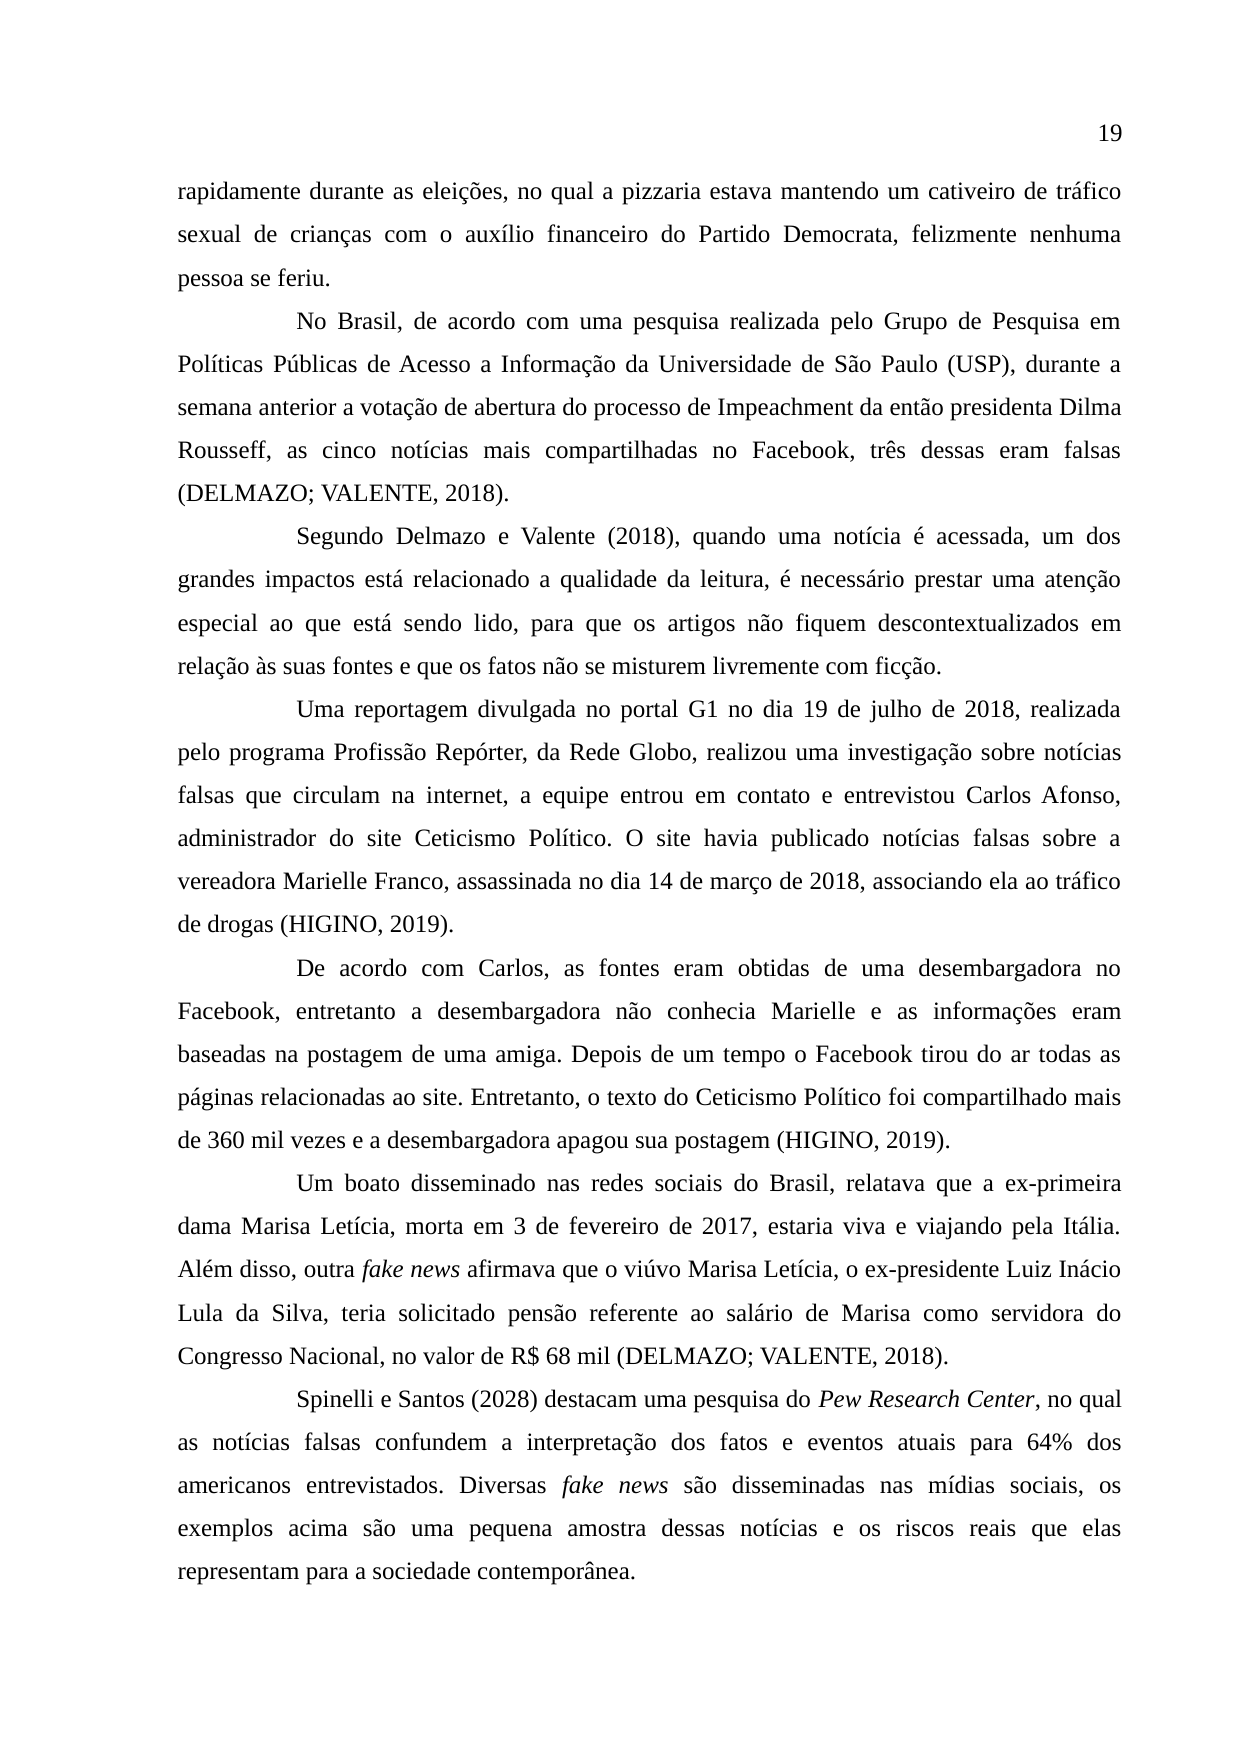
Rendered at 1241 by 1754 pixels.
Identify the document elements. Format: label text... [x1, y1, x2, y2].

text Spinelli e Santos (2028) destacam uma pesquisa do Pew Research Center, no qual as notícias falsas confundem a interpretação dos fatos e eventos atuais para 64% dos americanos entrevistados. Diversas fake news são disseminadas nas mídias sociais, os exemplos acima são uma pequena amostra dessas notícias e os riscos reais que elas representam para a sociedade contemporânea. [177, 1384, 1122, 1585]
text Um boato disseminado nas redes sociais do Brasil, relatava que a ex-primeira dama Marisa Letícia, morta em 3 de fevereiro de 2017, estaria viva e viajando pela Itália. Além disso, outra fake news afirmava que o viúvo Marisa Letícia, o ex-presidente Luiz Inácio Lula da Silva, teria solicitado pensão referente ao salário de Marisa como servidora do Congresso Nacional, no valor de R$ 68 mil (DELMAZO; VALENTE, 2018). [177, 1168, 1122, 1369]
text De acordo com Carlos, as fontes eram obtidas de uma desembargadora no Facebook, entretanto a desembargadora não conhecia Marielle e as informações eram baseadas na postagem de uma amiga. Depois de um tempo o Facebook tirou do ar todas as páginas relacionadas ao site. Entretanto, o texto do Ceticismo Político foi compartilhado mais de 360 mil vezes e a desembargadora apagou sua postagem (HIGINO, 2019). [177, 953, 1122, 1154]
text rapidamente durante as eleições, no qual a pizzaria estava mantendo um cativeiro de tráfico sexual de crianças com o auxílio financeiro do Partido Democrata, felizmente nenhuma pessoa se feriu. [177, 176, 1122, 291]
text No Brasil, de acordo com uma pesquisa realizada pelo Grupo de Pesquisa em Políticas Públicas de Acesso a Informação da Universidade de São Paulo (USP), durante a semana anterior a votação de abertura do processo de Impeachment da então presidenta Dilma Rousseff, as cinco notícias mais compartilhadas no Facebook, três dessas eram falsas (DELMAZO; VALENTE, 2018). [177, 306, 1122, 507]
text Segundo Delmazo e Valente (2018), quando uma notícia é acessada, um dos grandes impactos está relacionado a qualidade da leitura, é necessário prestar uma atenção especial ao que está sendo lido, para que os artigos não fiquem descontextualizados em relação às suas fontes e que os fatos não se misturem livremente com ficção. [177, 521, 1122, 679]
text Uma reportagem divulgada no portal G1 no dia 19 de julho de 2018, realizada pelo programa Profissão Repórter, da Rede Globo, realizou uma investigação sobre notícias falsas que circulam na internet, a equipe entrou em contato e entrevistou Carlos Afonso, administrador do site Ceticismo Político. O site havia publicado notícias falsas sobre a vereadora Marielle Franco, assassinada no dia 14 de março de 2018, associando ela ao tráfico de drogas (HIGINO, 2019). [177, 694, 1122, 938]
